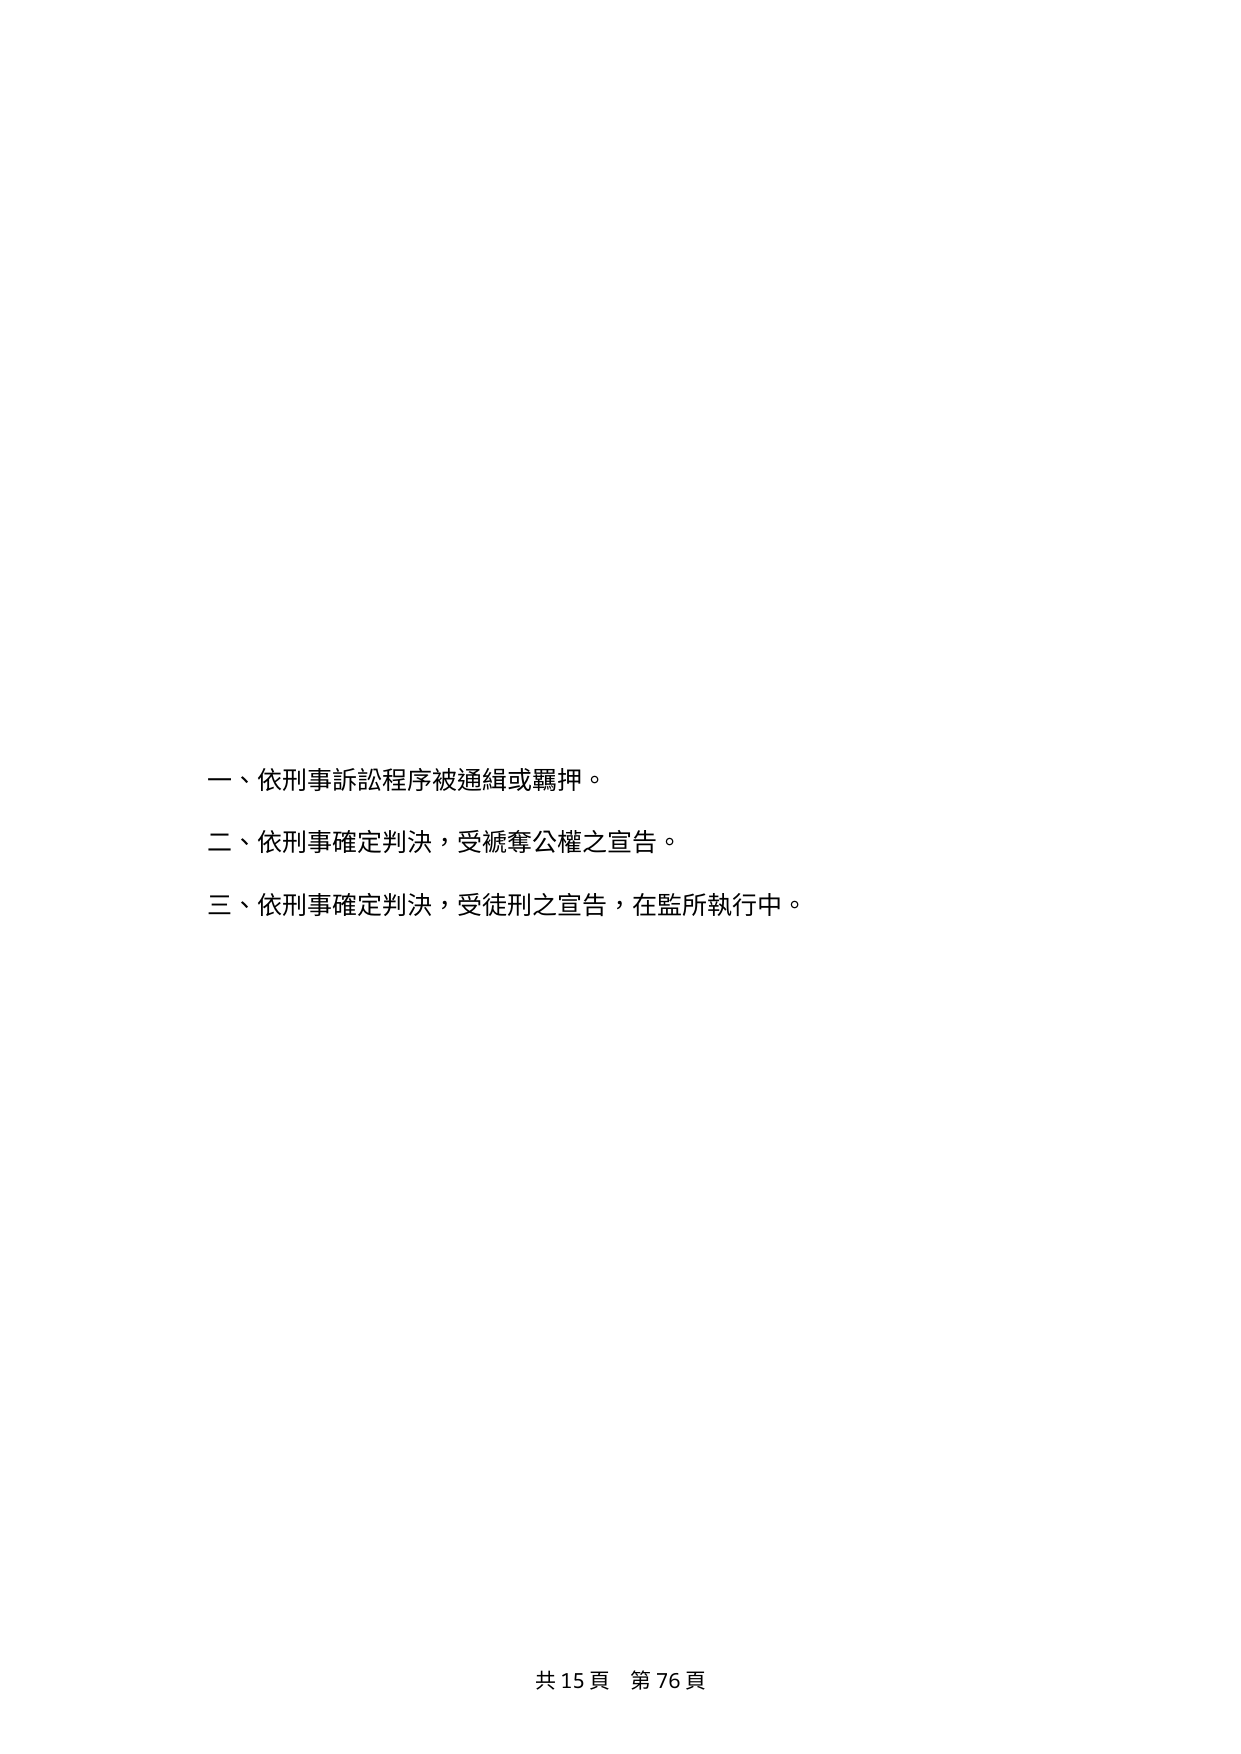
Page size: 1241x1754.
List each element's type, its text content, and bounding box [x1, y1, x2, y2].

text 二、依刑事確定判決，受褫奪公權之宣告。 [207, 799, 1122, 862]
text 一、依刑事訴訟程序被通緝或羈押。 [207, 737, 1122, 799]
text 三、依刑事確定判決，受徒刑之宣告，在監所執行中。 [207, 862, 1122, 924]
